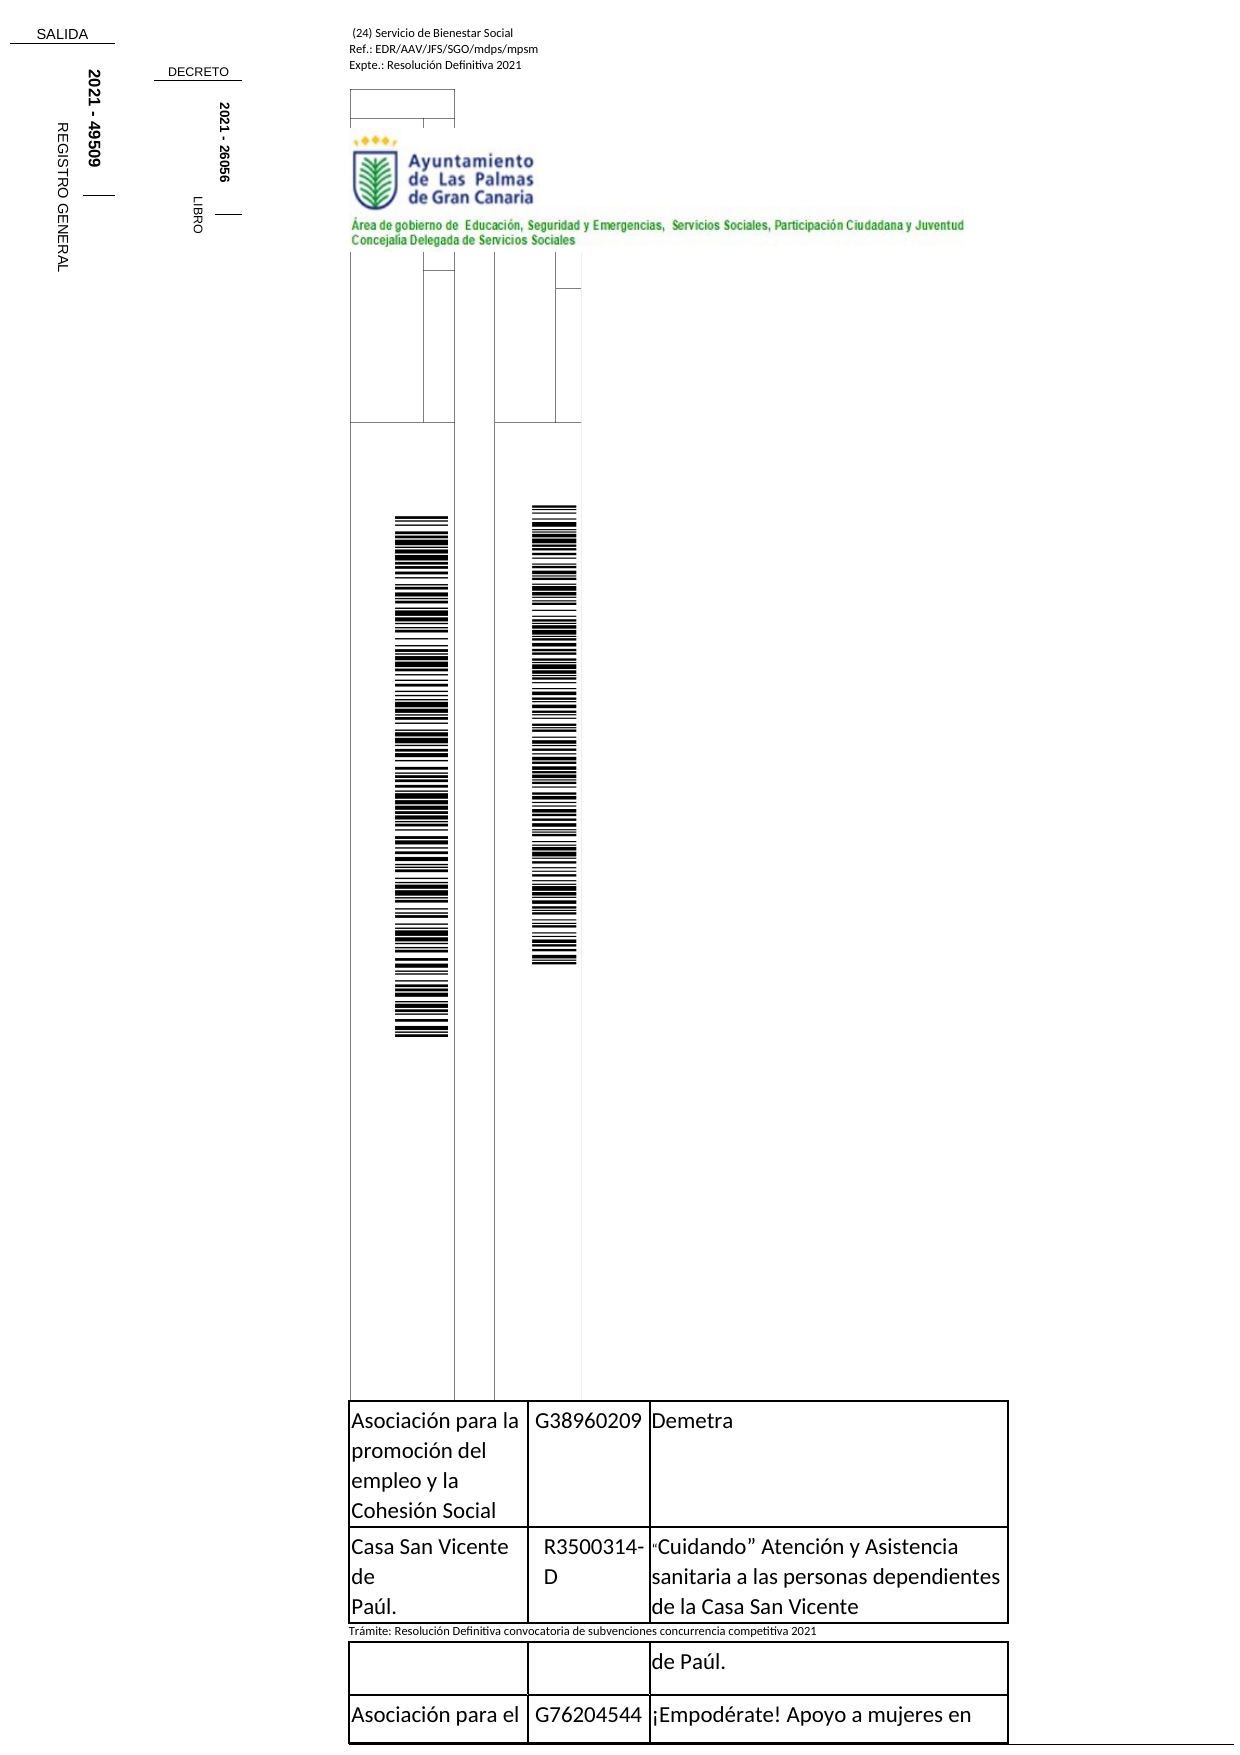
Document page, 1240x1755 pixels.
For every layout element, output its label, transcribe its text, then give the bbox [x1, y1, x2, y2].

text Trámite: Resolución Definitiva convocatoria de subvenciones concurrencia competitiva 2021 [349, 1623, 1023, 1639]
table_header [529, 1643, 649, 1694]
table_header de Paúl. [651, 1643, 1007, 1694]
table_cell ¡Empodérate! Apoyo a mujeres en [651, 1696, 1007, 1742]
table_header [350, 1643, 527, 1694]
table_cell “Cuidando” Atención y Asistencia sanitaria a las personas dependientes de la Casa San Vicente [651, 1528, 1007, 1622]
table_cell Asociación para el [350, 1696, 527, 1742]
table_cell G76204544 [529, 1696, 649, 1742]
table_cell Demetra [651, 1402, 1007, 1526]
table_cell R3500314-D [529, 1528, 649, 1622]
table_cell G38960209 [529, 1402, 649, 1526]
table_cell Casa San Vicente de Paúl. [350, 1528, 527, 1622]
table_cell Asociación para la promoción del empleo y la Cohesión Social [350, 1402, 527, 1526]
